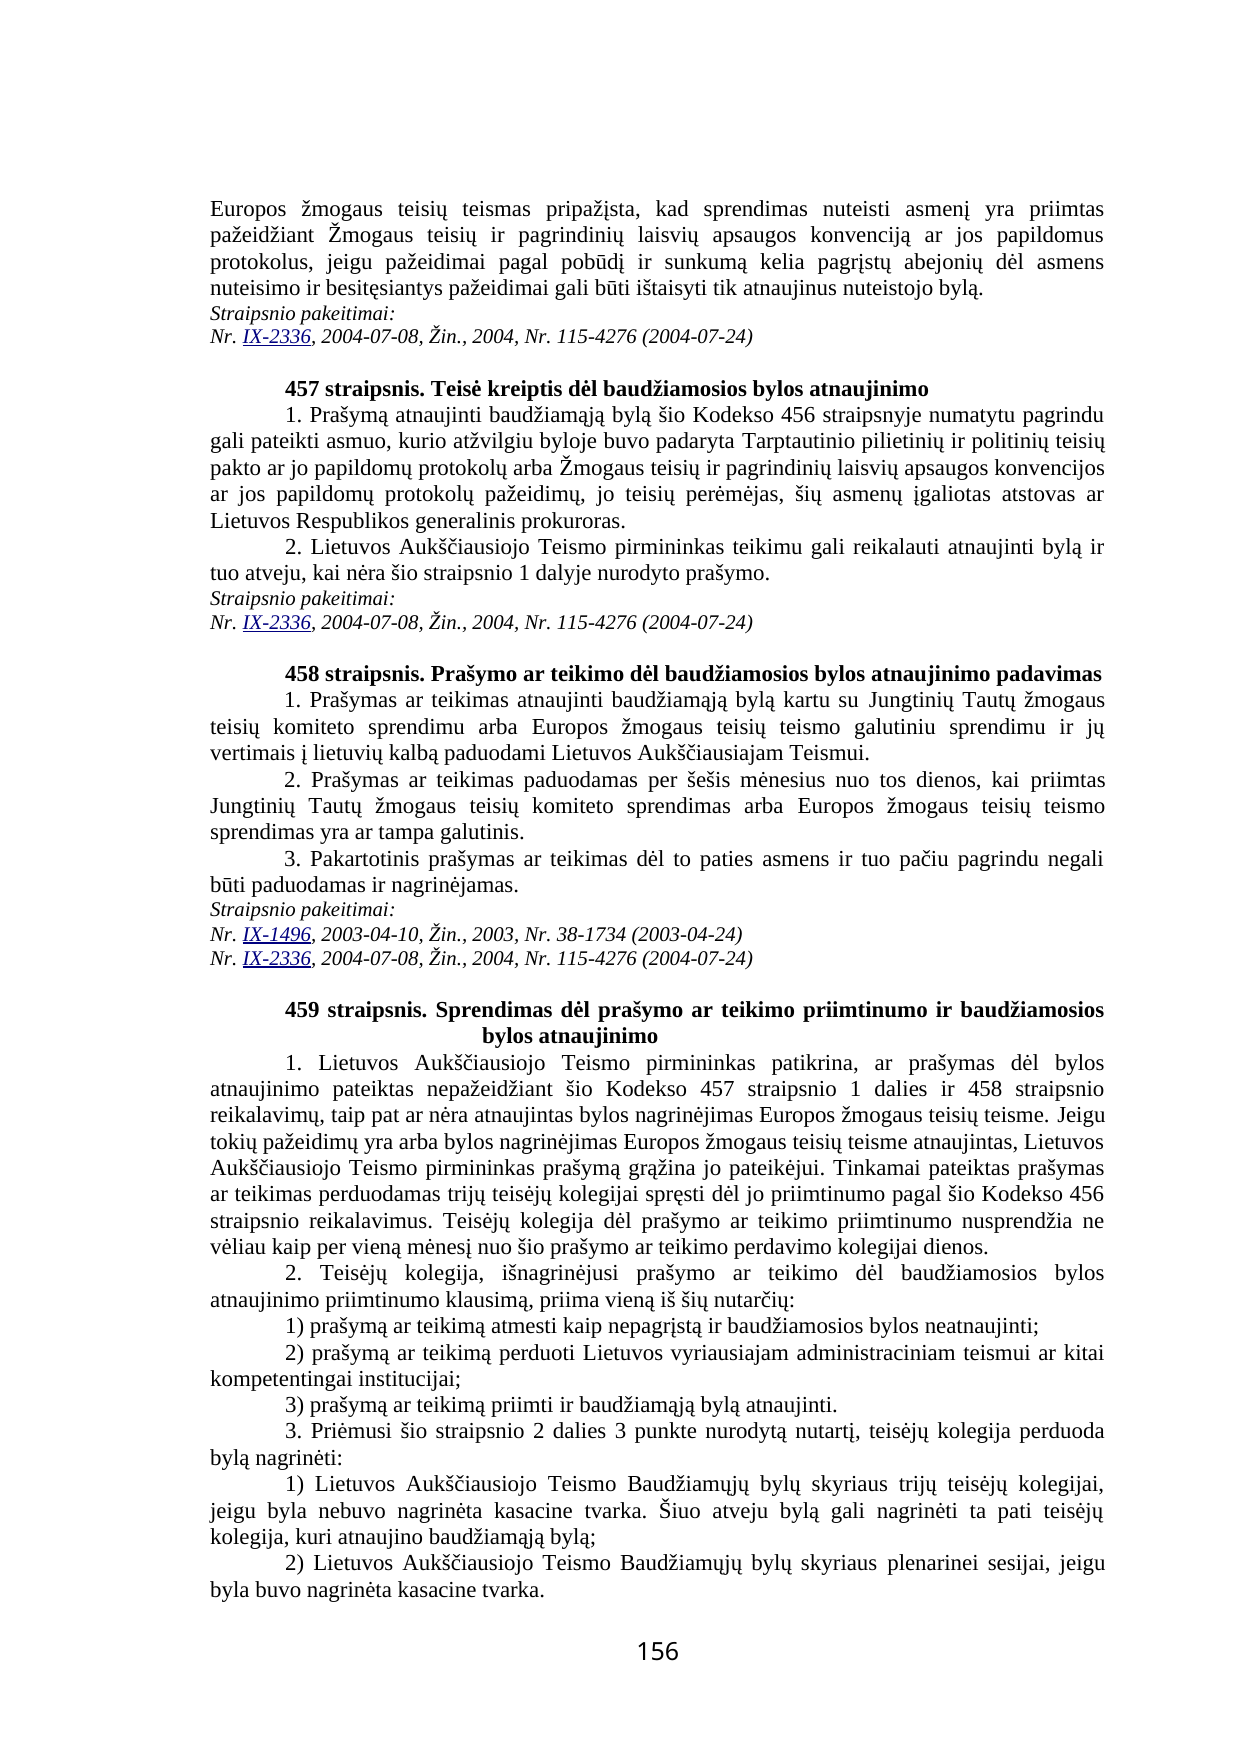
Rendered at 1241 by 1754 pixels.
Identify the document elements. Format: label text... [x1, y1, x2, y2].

text 459 straipsnis. Sprendimas dėl prašymo ar teikimo priimtinumo ir baudžiamosios bylos atnaujinimo [285, 996, 1106, 1049]
text Nr. IX-1496, 2003-04-10, Žin., 2003, Nr. 38-1734 (2003-04-24) [210, 921, 1106, 946]
text 3. Priėmusi šio straipsnio 2 dalies 3 punkte nurodytą nutartį, teisėjų kolegija perduoda bylą nagrinėti: [210, 1418, 1106, 1470]
text 1. Prašymą atnaujinti baudžiamąją bylą šio Kodekso 456 straipsnyje numatytu pagrindu gali pateikti asmuo, kurio atžvilgiu byloje buvo padaryta Tarptautinio pilietinių ir politinių teisių pakto ar jo papildomų protokolų arba Žmogaus teisių ir pagrindinių laisvių apsaugos konvencijos ar jos papildomų protokolų pažeidimų, jo teisių perėmėjas, šių asmenų įgaliotas atstovas ar Lietuvos Respublikos generalinis prokuroras. [210, 401, 1106, 533]
text 2) prašymą ar teikimą perduoti Lietuvos vyriausiajam administraciniam teismui ar kitai kompetentingai institucijai; [210, 1338, 1106, 1391]
text 458 straipsnis. Prašymo ar teikimo dėl baudžiamosios bylos atnaujinimo padavimas [285, 660, 1106, 687]
text 1) Lietuvos Aukščiausiojo Teismo Baudžiamųjų bylų skyriaus trijų teisėjų kolegijai, jeigu byla nebuvo nagrinėta kasacine tvarka. Šiuo atveju bylą gali nagrinėti ta pati teisėjų kolegija, kuri atnaujino baudžiamąją bylą; [210, 1470, 1106, 1549]
text Europos žmogaus teisių teismas pripažįsta, kad sprendimas nuteisti asmenį yra priimtas pažeidžiant Žmogaus teisių ir pagrindinių laisvių apsaugos konvenciją ar jos papildomus protokolus, jeigu pažeidimai pagal pobūdį ir sunkumą kelia pagrįstų abejonių dėl asmens nuteisimo ir besitęsiantys pažeidimai gali būti ištaisyti tik atnaujinus nuteistojo bylą. [210, 195, 1106, 300]
text 1) prašymą ar teikimą atmesti kaip nepagrįstą ir baudžiamosios bylos neatnaujinti; [210, 1312, 1106, 1338]
text 457 straipsnis. Teisė kreiptis dėl baudžiamosios bylos atnaujinimo [210, 375, 1106, 401]
text Straipsnio pakeitimai: [210, 300, 1106, 324]
text 3. Pakartotinis prašymas ar teikimas dėl to paties asmens ir tuo pačiu pagrindu negali būti paduodamas ir nagrinėjamas. [210, 845, 1106, 897]
text 2. Prašymas ar teikimas paduodamas per šešis mėnesius nuo tos dienos, kai priimtas Jungtinių Tautų žmogaus teisių komiteto sprendimas arba Europos žmogaus teisių teismo sprendimas yra ar tampa galutinis. [210, 766, 1106, 845]
text 1. Lietuvos Aukščiausiojo Teismo pirmininkas patikrina, ar prašymas dėl bylos atnaujinimo pateiktas nepažeidžiant šio Kodekso 457 straipsnio 1 dalies ir 458 straipsnio reikalavimų, taip pat ar nėra atnaujintas bylos nagrinėjimas Europos žmogaus teisių teisme. Jeigu tokių pažeidimų yra arba bylos nagrinėjimas Europos žmogaus teisių teisme atnaujintas, Lietuvos Aukščiausiojo Teismo pirmininkas prašymą grąžina jo pateikėjui. Tinkamai pateiktas prašymas ar teikimas perduodamas trijų teisėjų kolegijai spręsti dėl jo priimtinumo pagal šio Kodekso 456 straipsnio reikalavimus. Teisėjų kolegija dėl prašymo ar teikimo priimtinumo nusprendžia ne vėliau kaip per vieną mėnesį nuo šio prašymo ar teikimo perdavimo kolegijai dienos. [210, 1049, 1106, 1259]
text 3) prašymą ar teikimą priimti ir baudžiamąją bylą atnaujinti. [210, 1391, 1106, 1418]
text Nr. IX-2336, 2004-07-08, Žin., 2004, Nr. 115-4276 (2004-07-24) [210, 324, 1106, 348]
text Nr. IX-2336, 2004-07-08, Žin., 2004, Nr. 115-4276 (2004-07-24) [210, 946, 1106, 969]
text 1. Prašymas ar teikimas atnaujinti baudžiamąją bylą kartu su Jungtinių Tautų žmogaus teisių komiteto sprendimu arba Europos žmogaus teisių teismo galutiniu sprendimu ir jų vertimais į lietuvių kalbą paduodami Lietuvos Aukščiausiajam Teismui. [210, 687, 1106, 766]
text Straipsnio pakeitimai: [210, 897, 1106, 921]
text Straipsnio pakeitimai: [210, 586, 1106, 610]
text 2. Lietuvos Aukščiausiojo Teismo pirmininkas teikimu gali reikalauti atnaujinti bylą ir tuo atveju, kai nėra šio straipsnio 1 dalyje nurodyto prašymo. [210, 533, 1106, 586]
text 2. Teisėjų kolegija, išnagrinėjusi prašymo ar teikimo dėl baudžiamosios bylos atnaujinimo priimtinumo klausimą, priima vieną iš šių nutarčių: [210, 1259, 1106, 1312]
text 2) Lietuvos Aukščiausiojo Teismo Baudžiamųjų bylų skyriaus plenarinei sesijai, jeigu byla buvo nagrinėta kasacine tvarka. [210, 1549, 1106, 1602]
text Nr. IX-2336, 2004-07-08, Žin., 2004, Nr. 115-4276 (2004-07-24) [210, 610, 1106, 634]
